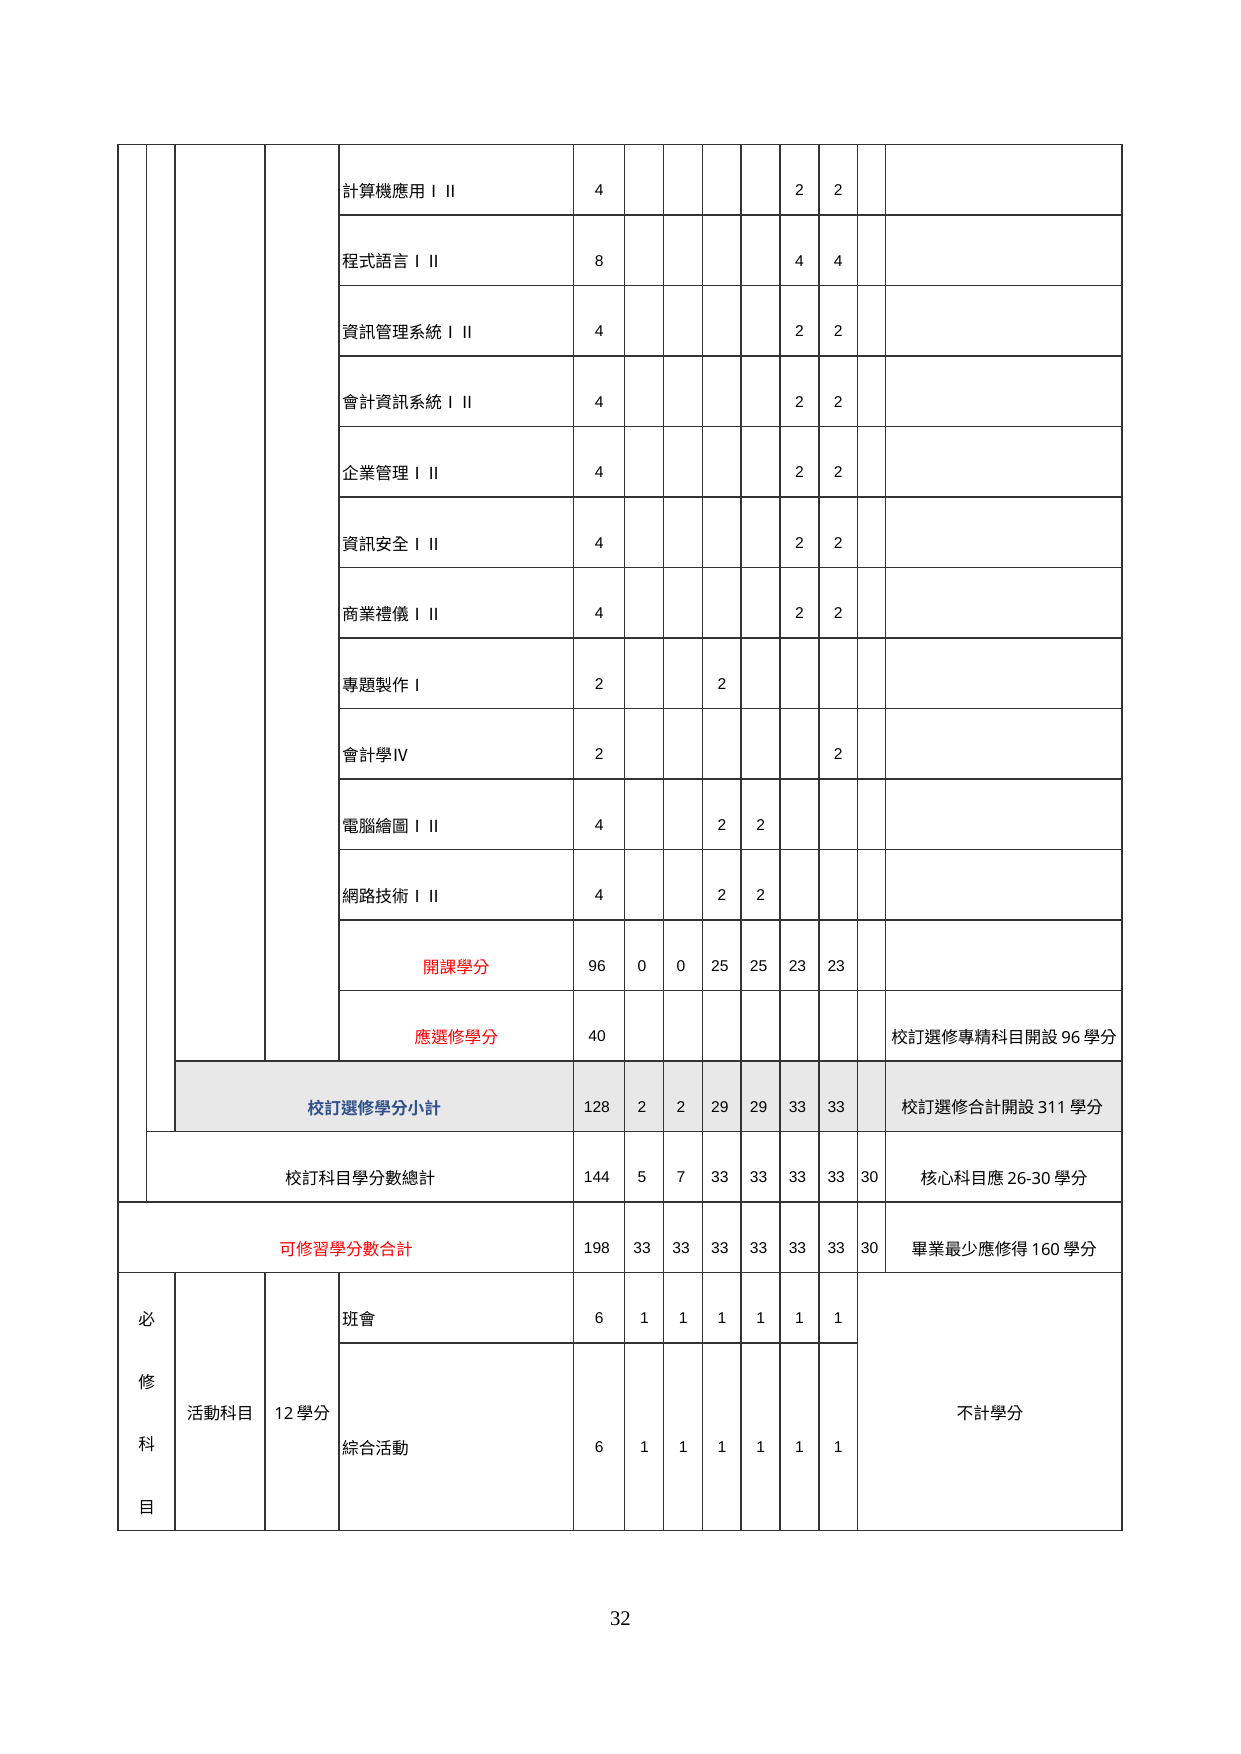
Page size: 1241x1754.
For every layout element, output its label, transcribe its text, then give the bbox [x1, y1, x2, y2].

table_cell [858, 145, 885, 214]
table_cell 2 [625, 1062, 663, 1131]
table_cell [886, 639, 1121, 708]
table_cell [625, 145, 663, 214]
table_cell [858, 709, 885, 778]
table_cell 校訂選修合計開設311學分 [886, 1062, 1121, 1131]
table_cell 2 [820, 709, 857, 778]
table_cell 會計資訊系統ⅠⅡ [340, 357, 573, 426]
table_cell [703, 991, 740, 1060]
table_cell [886, 498, 1121, 567]
table_cell [886, 921, 1121, 990]
table_cell 2 [781, 145, 818, 214]
table_cell [742, 216, 779, 284]
table_cell 0 [625, 921, 663, 990]
table_cell [742, 568, 779, 637]
table_cell [625, 427, 663, 496]
table_cell [858, 357, 885, 426]
table_cell 1 [820, 1273, 857, 1342]
table_cell 1 [742, 1273, 779, 1342]
table_cell [664, 145, 702, 214]
table_cell 30 [858, 1132, 885, 1201]
table_cell [664, 780, 702, 849]
table_cell [703, 709, 740, 778]
table_cell [742, 709, 779, 778]
table_cell [664, 568, 702, 637]
table_cell [664, 286, 702, 355]
table_cell 校訂科目學分數總計 [147, 1132, 573, 1201]
table_cell [858, 780, 885, 849]
table_cell 2 [820, 286, 857, 355]
table_cell [820, 991, 857, 1060]
table_cell 1 [820, 1344, 857, 1530]
table_cell 12學分 [266, 1273, 338, 1530]
table_cell 必 修 科 目 [119, 1273, 174, 1530]
table_cell [664, 709, 702, 778]
table_cell [781, 639, 818, 708]
table_cell [886, 850, 1121, 919]
table_cell 2 [574, 639, 624, 708]
table_cell 電腦繪圖ⅠⅡ [340, 780, 573, 849]
table_cell [781, 780, 818, 849]
table_cell [858, 568, 885, 637]
table_cell [858, 427, 885, 496]
table_cell 專題製作Ⅰ [340, 639, 573, 708]
table_cell 96 [574, 921, 624, 990]
table_cell 2 [781, 568, 818, 637]
table_cell [703, 145, 740, 214]
table_cell 2 [703, 850, 740, 919]
table_cell 2 [781, 498, 818, 567]
table_cell 綜合活動 [340, 1344, 573, 1530]
table_cell 2 [820, 568, 857, 637]
table_cell [858, 991, 885, 1060]
table_cell 33 [703, 1132, 740, 1201]
table_cell 活動科目 [176, 1273, 264, 1530]
table_cell [858, 1062, 885, 1131]
table_cell 2 [742, 780, 779, 849]
table_cell [886, 780, 1121, 849]
table_cell [625, 639, 663, 708]
table_cell 198 [574, 1203, 624, 1272]
table_cell 應選修學分 [340, 991, 573, 1060]
table_cell [625, 286, 663, 355]
table_cell 1 [781, 1344, 818, 1530]
table_cell 1 [742, 1344, 779, 1530]
table_cell 1 [625, 1273, 663, 1342]
table_cell 4 [574, 145, 624, 214]
table_cell 0 [664, 921, 702, 990]
table_cell [742, 639, 779, 708]
table_cell 不計學分 [858, 1273, 1121, 1530]
table_cell 1 [664, 1273, 702, 1342]
table_cell [664, 427, 702, 496]
table_cell [703, 286, 740, 355]
table_cell 4 [574, 780, 624, 849]
table_cell [664, 498, 702, 567]
table_cell 資訊安全ⅠⅡ [340, 498, 573, 567]
table_cell 網路技術ⅠⅡ [340, 850, 573, 919]
table_cell 4 [574, 850, 624, 919]
table_cell 商業禮儀ⅠⅡ [340, 568, 573, 637]
table_cell [781, 991, 818, 1060]
table_cell [858, 498, 885, 567]
table_cell 校訂選修學分小計 [176, 1062, 573, 1131]
table_cell 29 [742, 1062, 779, 1131]
table_cell [664, 991, 702, 1060]
table_cell 資訊管理系統ⅠⅡ [340, 286, 573, 355]
table_cell 7 [664, 1132, 702, 1201]
table_cell 2 [781, 286, 818, 355]
table_cell [703, 427, 740, 496]
table_cell 2 [703, 780, 740, 849]
table_cell 25 [742, 921, 779, 990]
table_cell [703, 498, 740, 567]
table_cell 33 [625, 1203, 663, 1272]
table_cell 6 [574, 1273, 624, 1342]
table_cell 4 [574, 568, 624, 637]
table_cell 4 [820, 216, 857, 284]
table_cell 2 [781, 357, 818, 426]
table_cell 1 [664, 1344, 702, 1530]
table_cell [886, 216, 1121, 284]
table_cell 2 [703, 639, 740, 708]
table_cell 4 [574, 357, 624, 426]
table_cell 33 [781, 1203, 818, 1272]
table_cell [820, 780, 857, 849]
table_cell [742, 286, 779, 355]
table_cell [625, 498, 663, 567]
table_cell 1 [781, 1273, 818, 1342]
table_cell 128 [574, 1062, 624, 1131]
table_cell [625, 991, 663, 1060]
table_cell [886, 427, 1121, 496]
table_cell 2 [664, 1062, 702, 1131]
table_cell 2 [820, 498, 857, 567]
table_cell [703, 357, 740, 426]
table_cell 計算機應用ⅠⅡ [340, 145, 573, 214]
table_cell 25 [703, 921, 740, 990]
table_cell [703, 216, 740, 284]
table_cell [820, 639, 857, 708]
table_cell 2 [820, 357, 857, 426]
table_cell 開課學分 [340, 921, 573, 990]
table_cell [858, 286, 885, 355]
table_cell 可修習學分數合計 [119, 1203, 573, 1272]
table_cell [664, 357, 702, 426]
table_cell 1 [703, 1344, 740, 1530]
table_cell 30 [858, 1203, 885, 1272]
table_cell 2 [820, 145, 857, 214]
table_cell [742, 427, 779, 496]
table_cell 4 [574, 498, 624, 567]
table_cell 2 [781, 427, 818, 496]
table_cell [742, 498, 779, 567]
table_cell [625, 568, 663, 637]
table_cell [858, 216, 885, 284]
table_cell 核心科目應26-30學分 [886, 1132, 1121, 1201]
table_cell 2 [574, 709, 624, 778]
table_cell 班會 [340, 1273, 573, 1342]
table_cell 5 [625, 1132, 663, 1201]
table_cell [858, 850, 885, 919]
table_cell [625, 780, 663, 849]
table_cell [119, 145, 146, 1201]
table_cell [742, 145, 779, 214]
table_cell [703, 568, 740, 637]
table_cell 2 [820, 427, 857, 496]
table_cell 23 [820, 921, 857, 990]
table_cell 33 [703, 1203, 740, 1272]
table_cell 33 [820, 1203, 857, 1272]
table_cell [781, 850, 818, 919]
table_cell 8 [574, 216, 624, 284]
table_cell [886, 568, 1121, 637]
table_cell 會計學Ⅳ [340, 709, 573, 778]
table_cell [886, 145, 1121, 214]
table_cell 畢業最少應修得160學分 [886, 1203, 1121, 1272]
table_cell [664, 850, 702, 919]
table_cell [625, 357, 663, 426]
table_cell 4 [781, 216, 818, 284]
table_cell [886, 286, 1121, 355]
table_cell 程式語言ⅠⅡ [340, 216, 573, 284]
table_cell 40 [574, 991, 624, 1060]
table_cell 144 [574, 1132, 624, 1201]
table_cell 29 [703, 1062, 740, 1131]
table_cell 1 [625, 1344, 663, 1530]
table_cell 2 [742, 850, 779, 919]
table_cell [820, 850, 857, 919]
table_cell [176, 145, 264, 1060]
table_cell [625, 216, 663, 284]
table_cell 4 [574, 286, 624, 355]
table_cell [147, 145, 174, 1131]
table_cell 1 [703, 1273, 740, 1342]
table_cell [625, 709, 663, 778]
table_cell [664, 216, 702, 284]
table_cell 23 [781, 921, 818, 990]
table_cell 33 [742, 1203, 779, 1272]
table_cell [742, 357, 779, 426]
table_cell 33 [781, 1062, 818, 1131]
table_cell 企業管理ⅠⅡ [340, 427, 573, 496]
table_cell 33 [820, 1062, 857, 1131]
table_cell [742, 991, 779, 1060]
table_cell [886, 709, 1121, 778]
table_cell 校訂選修專精科目開設96學分 [886, 991, 1121, 1060]
table_cell [625, 850, 663, 919]
table_cell 6 [574, 1344, 624, 1530]
table_cell [266, 145, 338, 1060]
table_cell [858, 921, 885, 990]
table_cell 4 [574, 427, 624, 496]
table_cell [781, 709, 818, 778]
table_cell 33 [664, 1203, 702, 1272]
table_cell 33 [742, 1132, 779, 1201]
table_cell 33 [820, 1132, 857, 1201]
table_cell [664, 639, 702, 708]
table_cell 33 [781, 1132, 818, 1201]
table_cell [858, 639, 885, 708]
table_cell [886, 357, 1121, 426]
